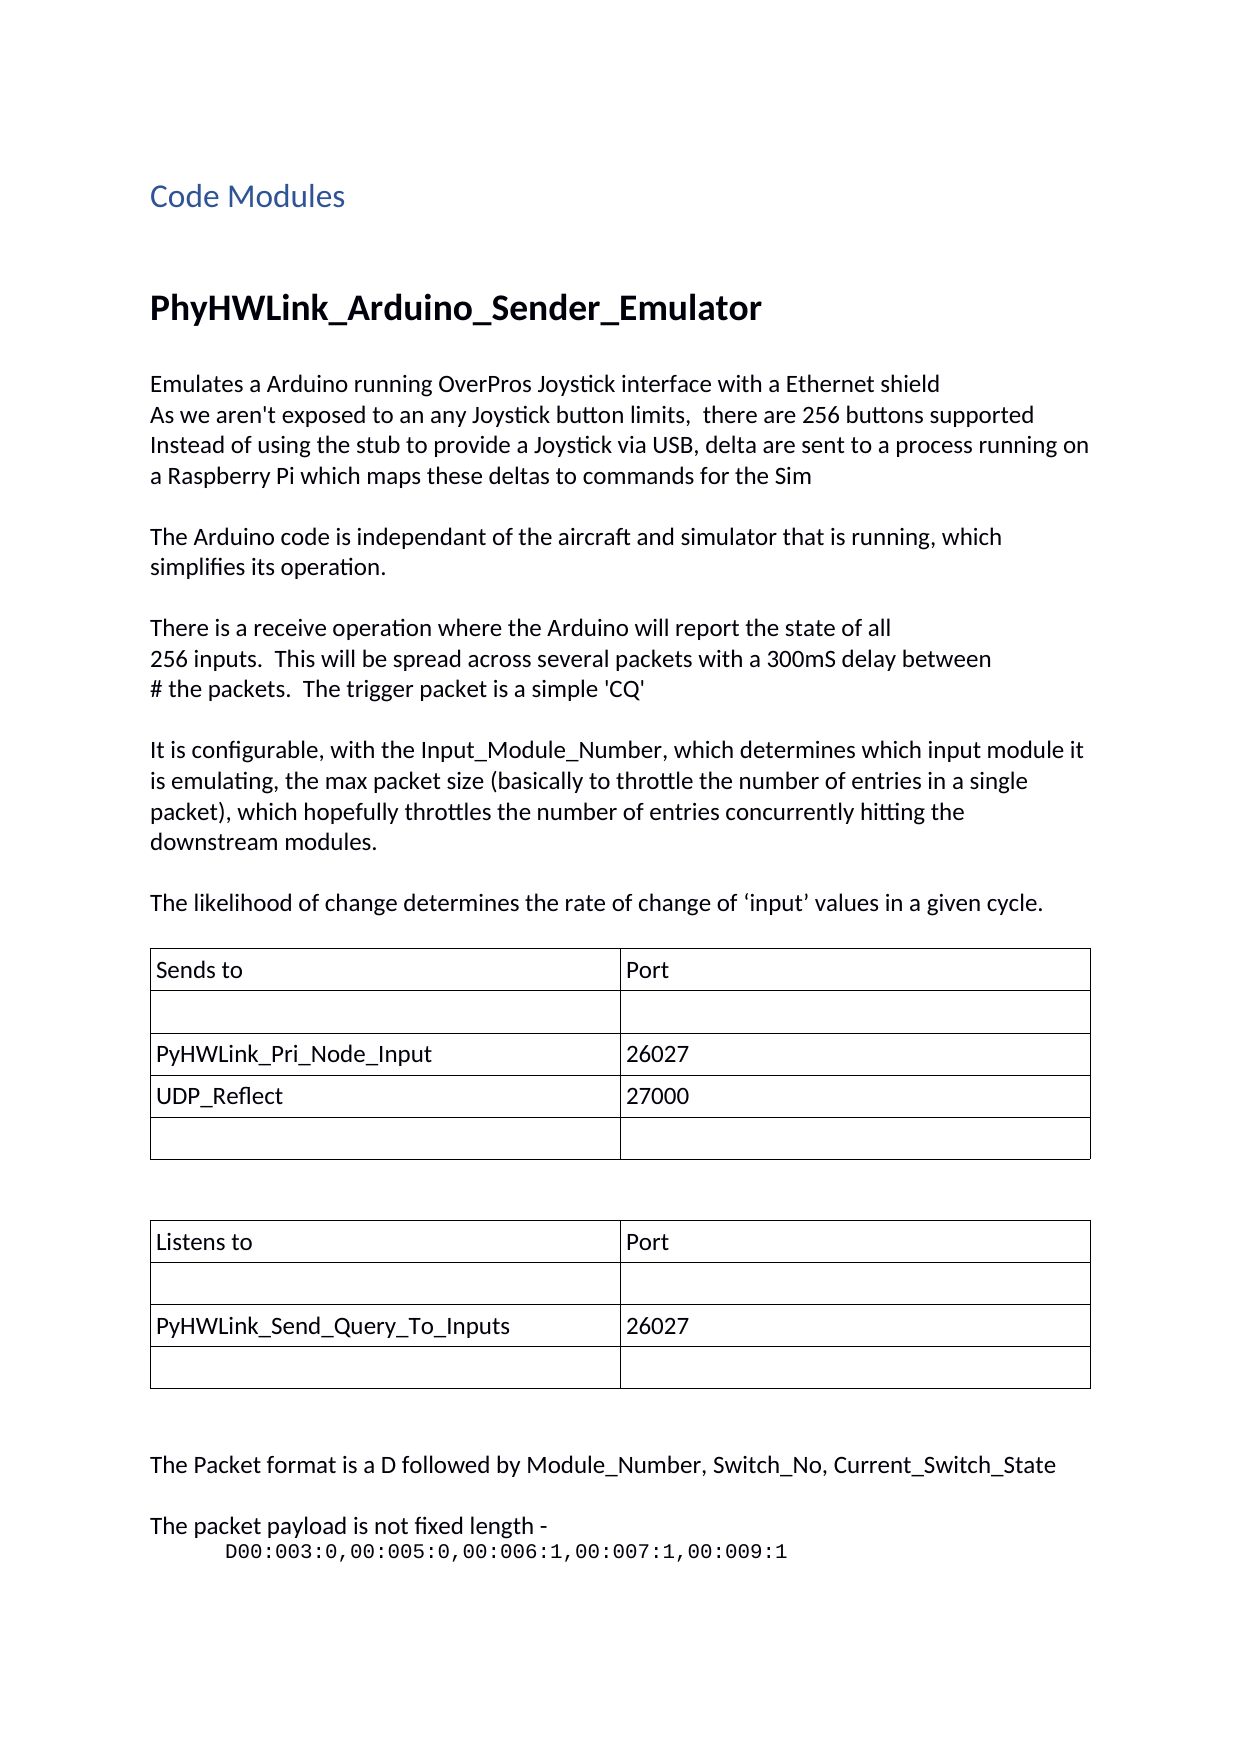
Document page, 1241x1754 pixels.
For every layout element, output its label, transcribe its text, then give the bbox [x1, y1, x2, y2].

text As we aren't exposed to an any Joystick button limits, there are 256 buttons supported [150, 399, 1090, 429]
table_cell [151, 1263, 620, 1304]
table_header Port [621, 949, 1090, 990]
table_cell [151, 1118, 620, 1159]
table_cell [621, 1347, 1090, 1388]
text There is a receive operation where the Arduino will report the state of all [150, 613, 1090, 643]
table_cell [621, 991, 1090, 1032]
text Emulates a Arduino running OverPros Joystick interface with a Ethernet shield [150, 368, 1090, 399]
text The Arduino code is independant of the aircraft and simulator that is running, which simplifies its operation. [150, 521, 1090, 582]
text 256 inputs. This will be spread across several packets with a 300mS delay between [150, 643, 1090, 674]
subtitle PhyHWLink_Arduino_Sender_Emulator [150, 284, 1090, 329]
text The Packet format is a D followed by Module_Number, Switch_No, Current_Switch_State [150, 1449, 1090, 1480]
text Instead of using the stub to provide a Joystick via USB, delta are sent to a process running on a Raspberry Pi which maps these deltas to commands for the Sim [150, 429, 1090, 491]
table_cell 26027 [621, 1034, 1090, 1074]
text It is configurable, with the Input_Module_Number, which determines which input module it is emulating, the max packet size (basically to throttle the number of entries in a single packet), which hopefully throttles the number of entries concurrently hitting the downstream modules. [150, 735, 1090, 857]
table_cell [151, 1347, 620, 1388]
table_cell PyHWLink_Send_Query_To_Inputs [151, 1305, 620, 1346]
table_header Listens to [151, 1221, 620, 1262]
text The likelihood of change determines the rate of change of ‘input’ values in a given cycle. [150, 887, 1090, 918]
subtitle Code Modules [150, 175, 1090, 216]
table_cell 27000 [621, 1076, 1090, 1117]
table_cell PyHWLink_Pri_Node_Input [151, 1034, 620, 1074]
text D00:003:0,00:005:0,00:006:1,00:007:1,00:009:1 [150, 1541, 1090, 1564]
table_cell [151, 991, 620, 1032]
table_header Port [621, 1221, 1090, 1262]
text # the packets. The trigger packet is a simple 'CQ' [150, 674, 1090, 704]
text The packet payload is not fixed length - [150, 1510, 1090, 1541]
table_header Sends to [151, 949, 620, 990]
table_cell [621, 1118, 1090, 1159]
table_cell 26027 [621, 1305, 1090, 1346]
table_cell [621, 1263, 1090, 1304]
table_cell UDP_Reflect [151, 1076, 620, 1117]
